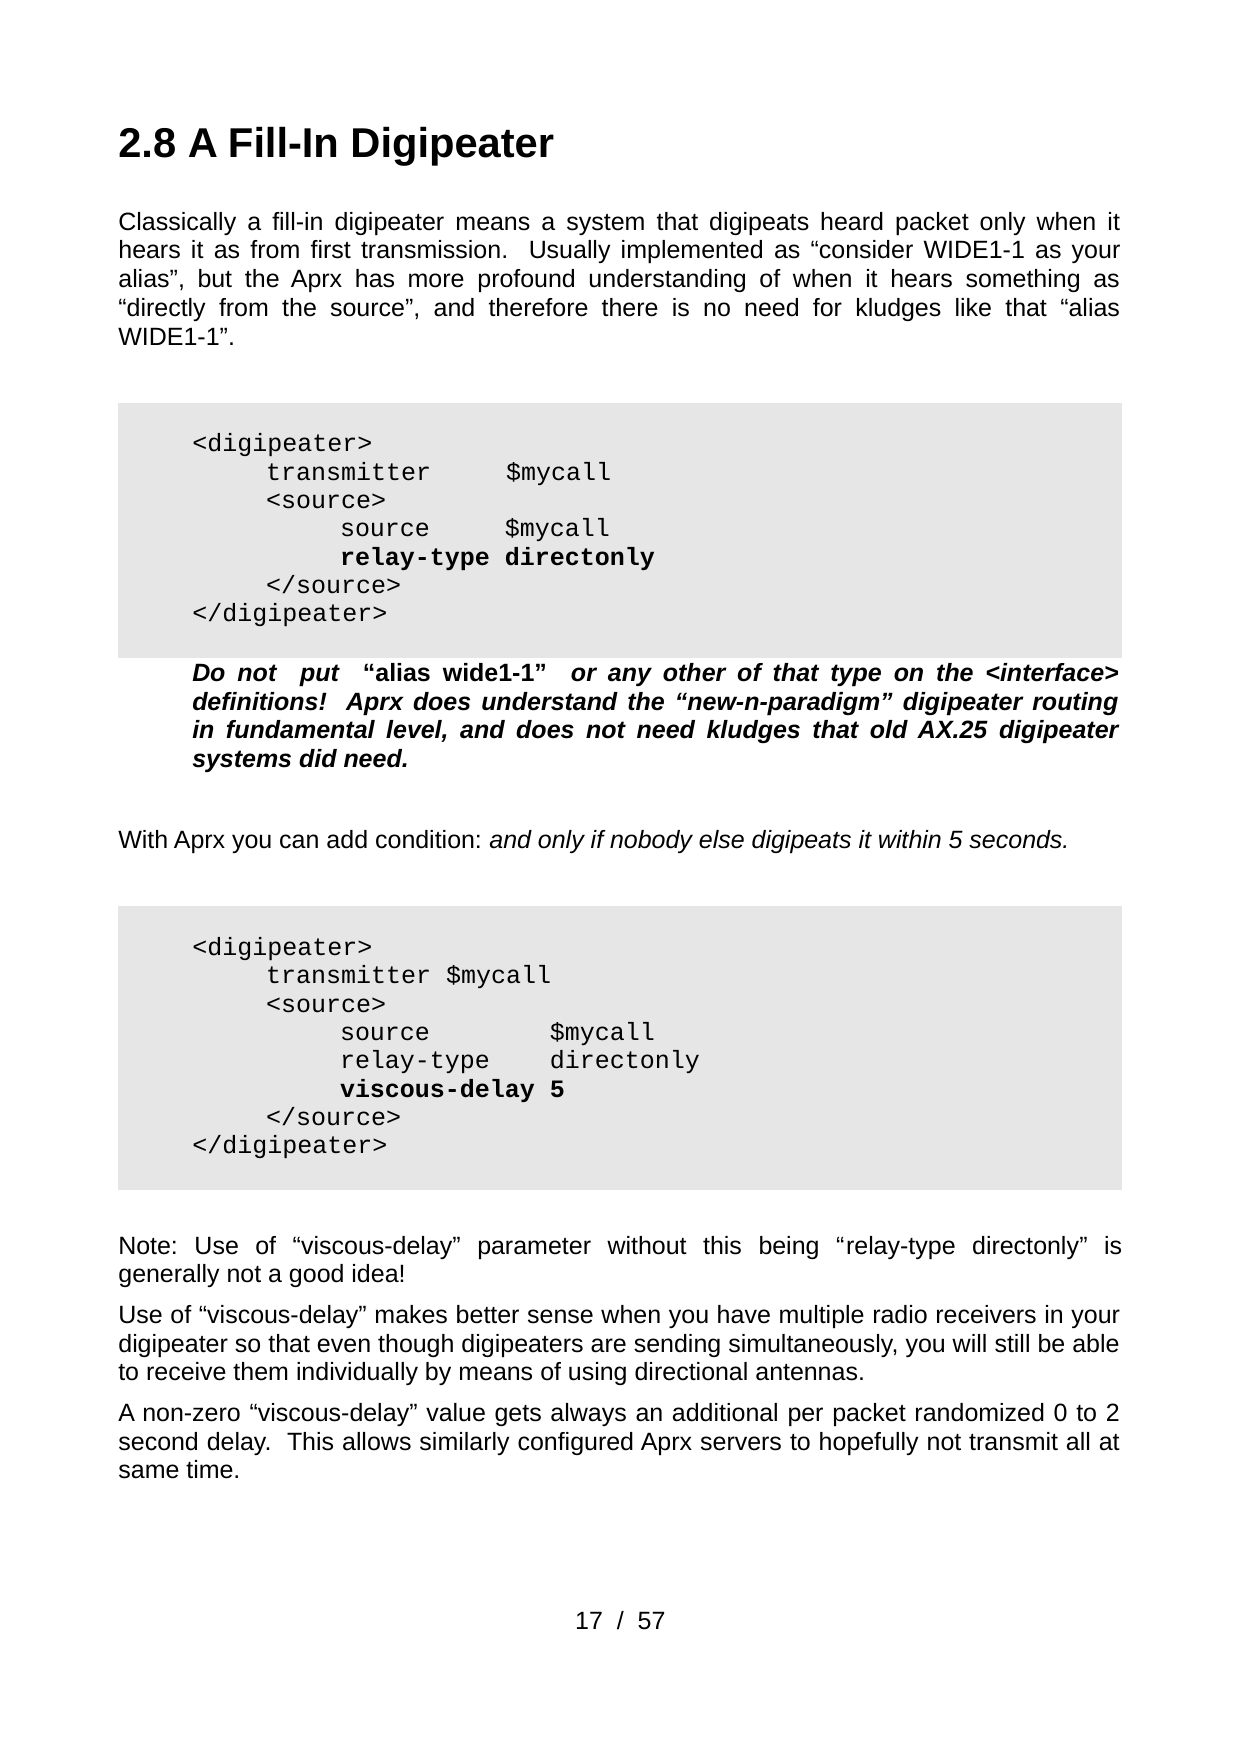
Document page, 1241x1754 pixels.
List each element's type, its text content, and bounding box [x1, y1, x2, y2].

text relay-type directonly [118, 544, 1122, 573]
subtitle A Fill-In Digipeater [118, 118, 1122, 166]
text Do not put “alias wide1-1” or any other of that type on the <interface> definitions! Aprx does understand the “new-n-paradigm” digipeater routing in fundamental level, and does not need kludges that old AX.25 digipeater systems did need. [192, 658, 1122, 773]
text A non-zero “viscous-delay” value gets always an additional per packet randomized 0 to 2 second delay. This allows similarly configured Aprx servers to hopefully not transmit all at same time. [118, 1398, 1122, 1484]
text source $mycall [118, 516, 1122, 544]
text <digipeater> [118, 431, 1122, 459]
text </digipeater> [118, 1133, 1122, 1161]
text source $mycall [118, 1020, 1122, 1048]
text </digipeater> [118, 601, 1122, 629]
text transmitter $mycall [118, 963, 1122, 991]
text </source> [118, 1105, 1122, 1133]
text <source> [118, 488, 1122, 516]
text relay-type directonly [118, 1048, 1122, 1076]
text With Aprx you can add condition: and only if nobody else digipeats it within 5 seconds. [118, 825, 1122, 854]
text viscous-delay 5 [118, 1076, 1122, 1105]
text transmitter $mycall [118, 459, 1122, 488]
text <digipeater> [118, 935, 1122, 963]
text Classically a fill-in digipeater means a system that digipeats heard packet only when it hears it as from first transmission. Usually implemented as “consider WIDE1-1 as your alias”, but the Aprx has more profound understanding of when it hears something as “directly from the source”, and therefore there is no need for kludges like that “alias WIDE1-1”. [118, 207, 1122, 350]
text Note: Use of “viscous-delay” parameter without this being “relay-type directonly” is generally not a good idea! [118, 1231, 1122, 1288]
text </source> [118, 573, 1122, 601]
text <source> [118, 991, 1122, 1020]
text Use of “viscous-delay” makes better sense when you have multiple radio receivers in your digipeater so that even though digipeaters are sending simultaneously, you will still be able to receive them individually by means of using directional antennas. [118, 1300, 1122, 1386]
